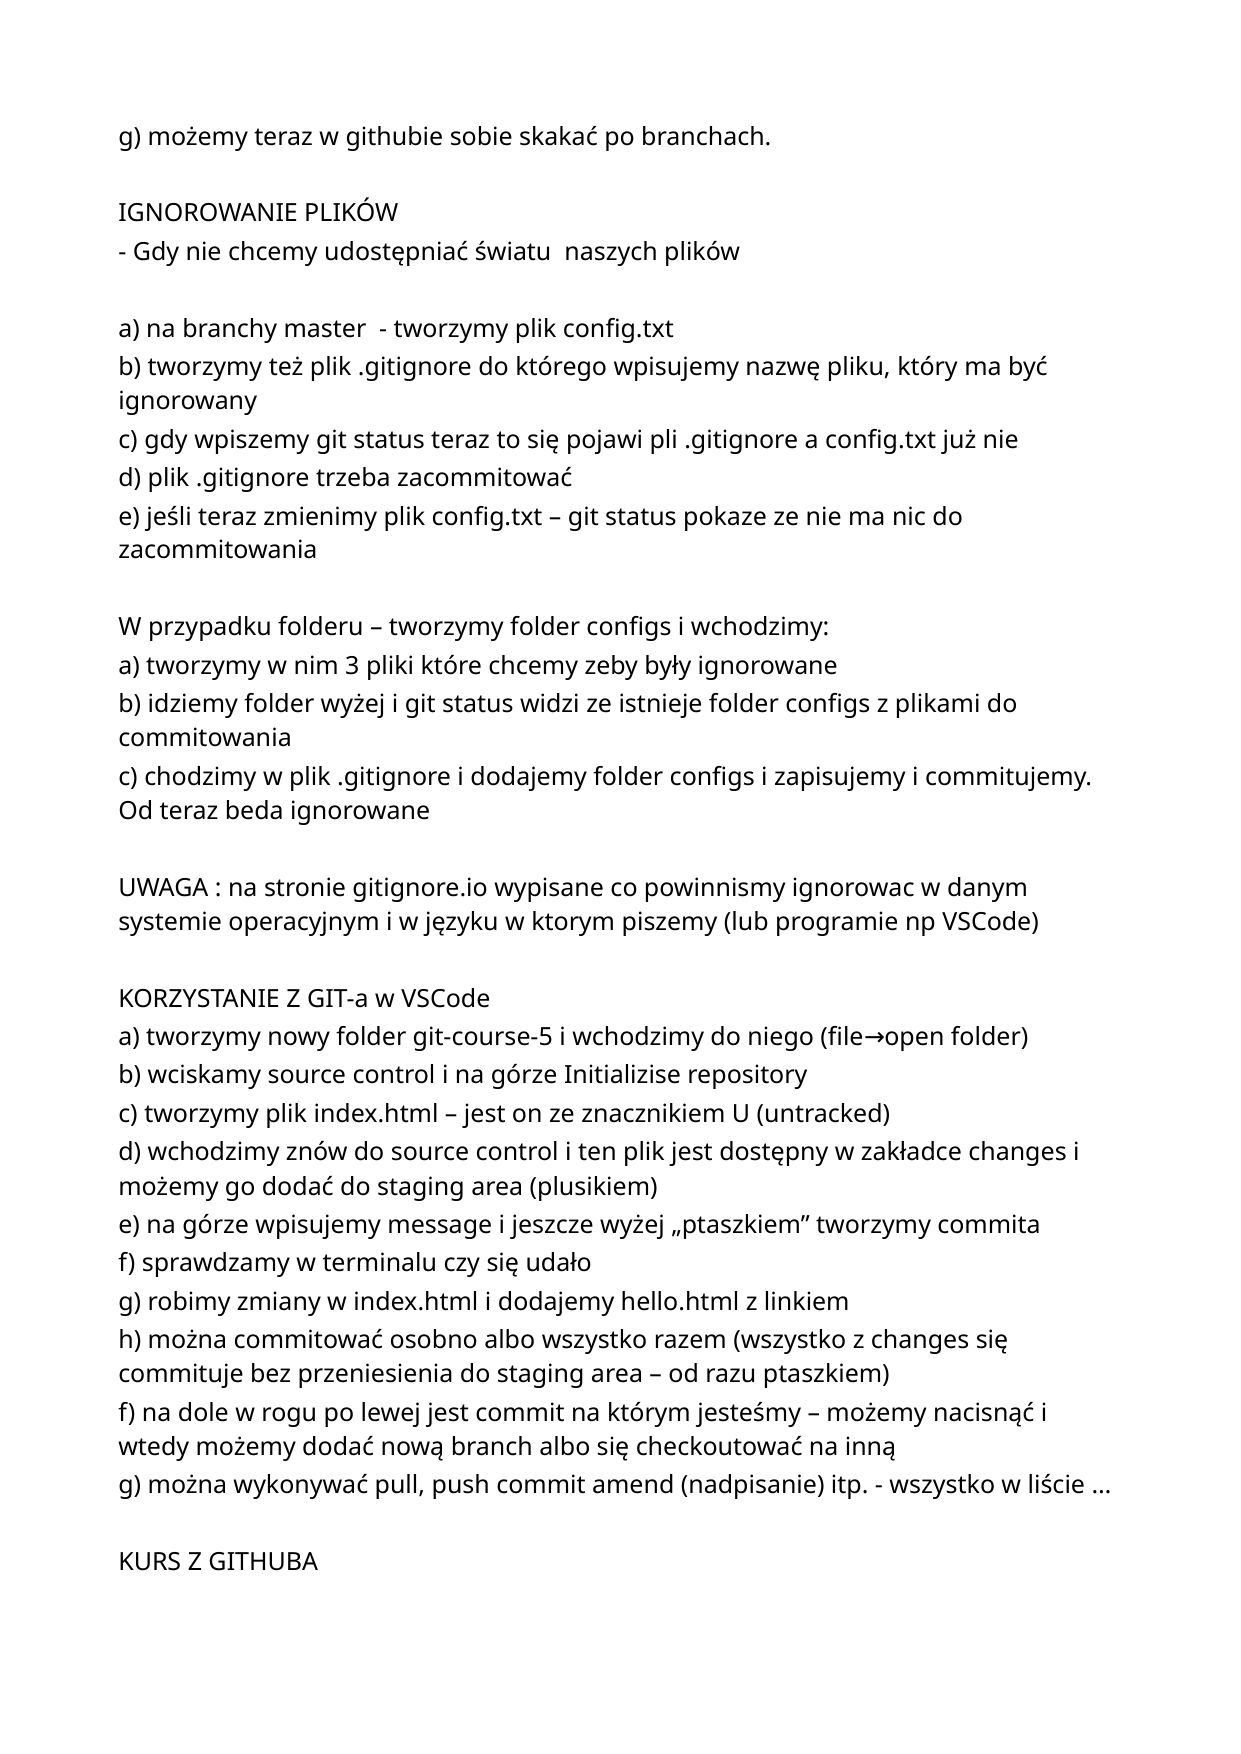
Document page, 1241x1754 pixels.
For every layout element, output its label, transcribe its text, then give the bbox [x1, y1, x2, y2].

text b) idziemy folder wyżej i git status widzi ze istnieje folder configs z plikami do commitowania [118, 686, 1122, 758]
text c) tworzymy plik index.html – jest on ze znacznikiem U (untracked) [118, 1096, 1122, 1134]
text a) tworzymy nowy folder git-course-5 i wchodzimy do niego (file→open folder) [118, 1019, 1122, 1057]
text e) na górze wpisujemy message i jeszcze wyżej „ptaszkiem” tworzymy commita [118, 1207, 1122, 1245]
text KURS Z GITHUBA [118, 1544, 1122, 1582]
text g) możemy teraz w githubie sobie skakać po branchach. [118, 118, 1122, 157]
text g) robimy zmiany w index.html i dodajemy hello.html z linkiem [118, 1283, 1122, 1322]
text UWAGA : na stronie gitignore.io wypisane co powinnismy ignorowac w danym systemie operacyjnym i w języku w ktorym piszemy (lub programie np VSCode) [118, 869, 1122, 942]
text a) tworzymy w nim 3 pliki które chcemy zeby były ignorowane [118, 647, 1122, 686]
text f) na dole w rogu po lewej jest commit na którym jesteśmy – możemy nacisnąć i wtedy możemy dodać nową branch albo się checkoutować na inną [118, 1394, 1122, 1467]
text d) plik .gitignore trzeba zacommitować [118, 460, 1122, 498]
text KORZYSTANIE Z GIT-a w VSCode [118, 980, 1122, 1019]
text W przypadku folderu – tworzymy folder configs i wchodzimy: [118, 609, 1122, 647]
text a) na branchy master - tworzymy plik config.txt [118, 310, 1122, 349]
text - Gdy nie chcemy udostępniać światu naszych plików [118, 233, 1122, 272]
text c) gdy wpiszemy git status teraz to się pojawi pli .gitignore a config.txt już nie [118, 421, 1122, 460]
text e) jeśli teraz zmienimy plik config.txt – git status pokaze ze nie ma nic do zacommitowania [118, 498, 1122, 571]
text g) można wykonywać pull, push commit amend (nadpisanie) itp. - wszystko w liście … [118, 1467, 1122, 1505]
text c) chodzimy w plik .gitignore i dodajemy folder configs i zapisujemy i commitujemy. Od teraz beda ignorowane [118, 758, 1122, 831]
text f) sprawdzamy w terminalu czy się udało [118, 1245, 1122, 1283]
text h) można commitować osobno albo wszystko razem (wszystko z changes się commituje bez przeniesienia do staging area – od razu ptaszkiem) [118, 1322, 1122, 1394]
text IGNOROWANIE PLIKÓW [118, 195, 1122, 233]
text b) wciskamy source control i na górze Initializise repository [118, 1057, 1122, 1096]
text b) tworzymy też plik .gitignore do którego wpisujemy nazwę pliku, który ma być ignorowany [118, 349, 1122, 421]
text d) wchodzimy znów do source control i ten plik jest dostępny w zakładce changes i możemy go dodać do staging area (plusikiem) [118, 1134, 1122, 1207]
